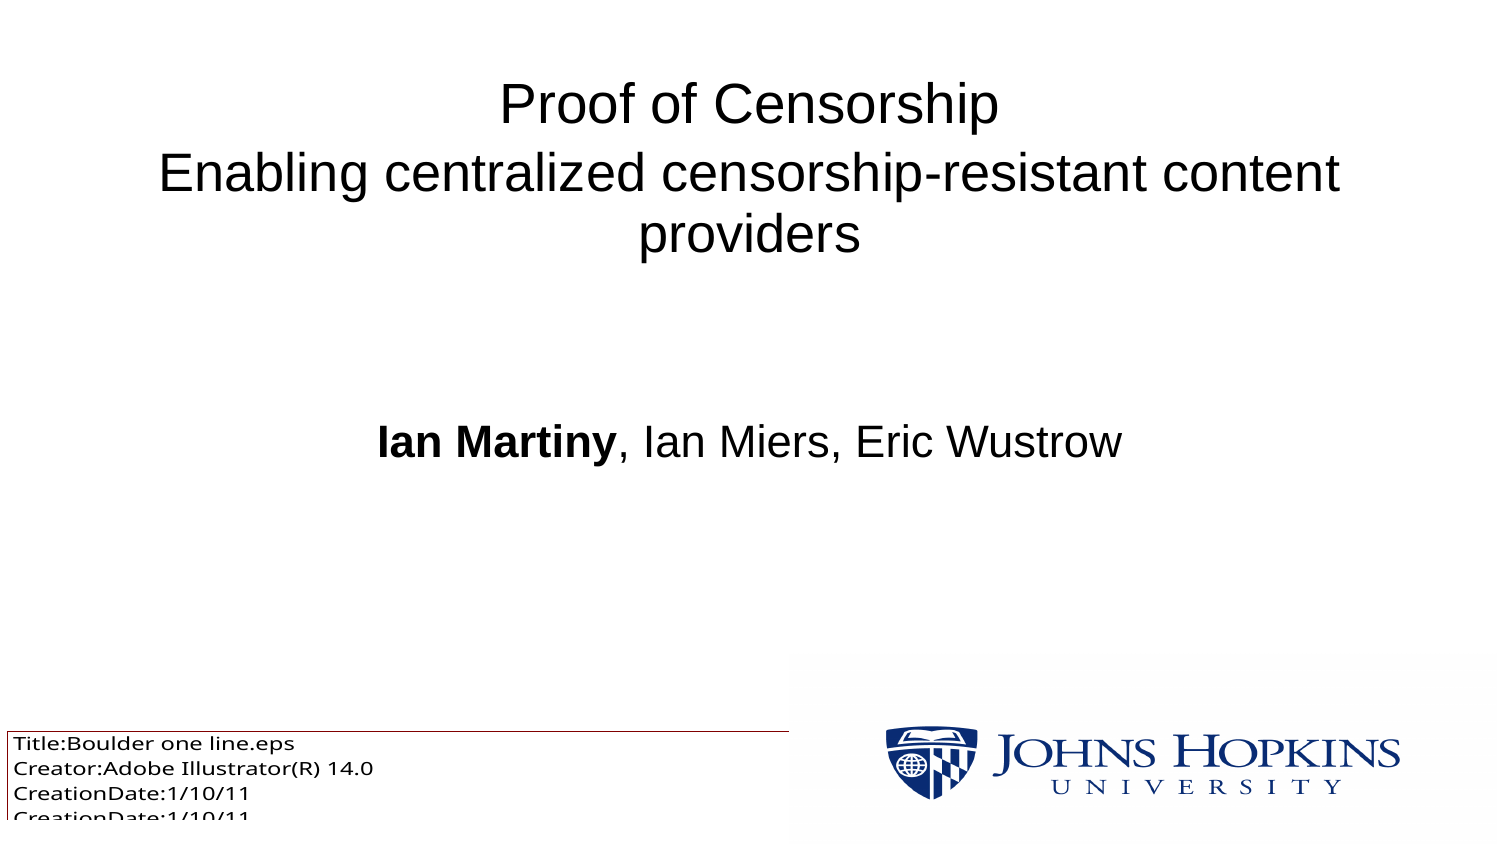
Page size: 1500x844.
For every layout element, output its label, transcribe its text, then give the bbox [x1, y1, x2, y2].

title Enabling centralized censorship-resistant content providers [75, 132, 1425, 274]
subtitle Ian Martiny, Ian Miers, Eric Wustrow [75, 274, 1425, 687]
title Proof of Censorship [75, 33, 1425, 132]
picture [5, 653, 1497, 844]
